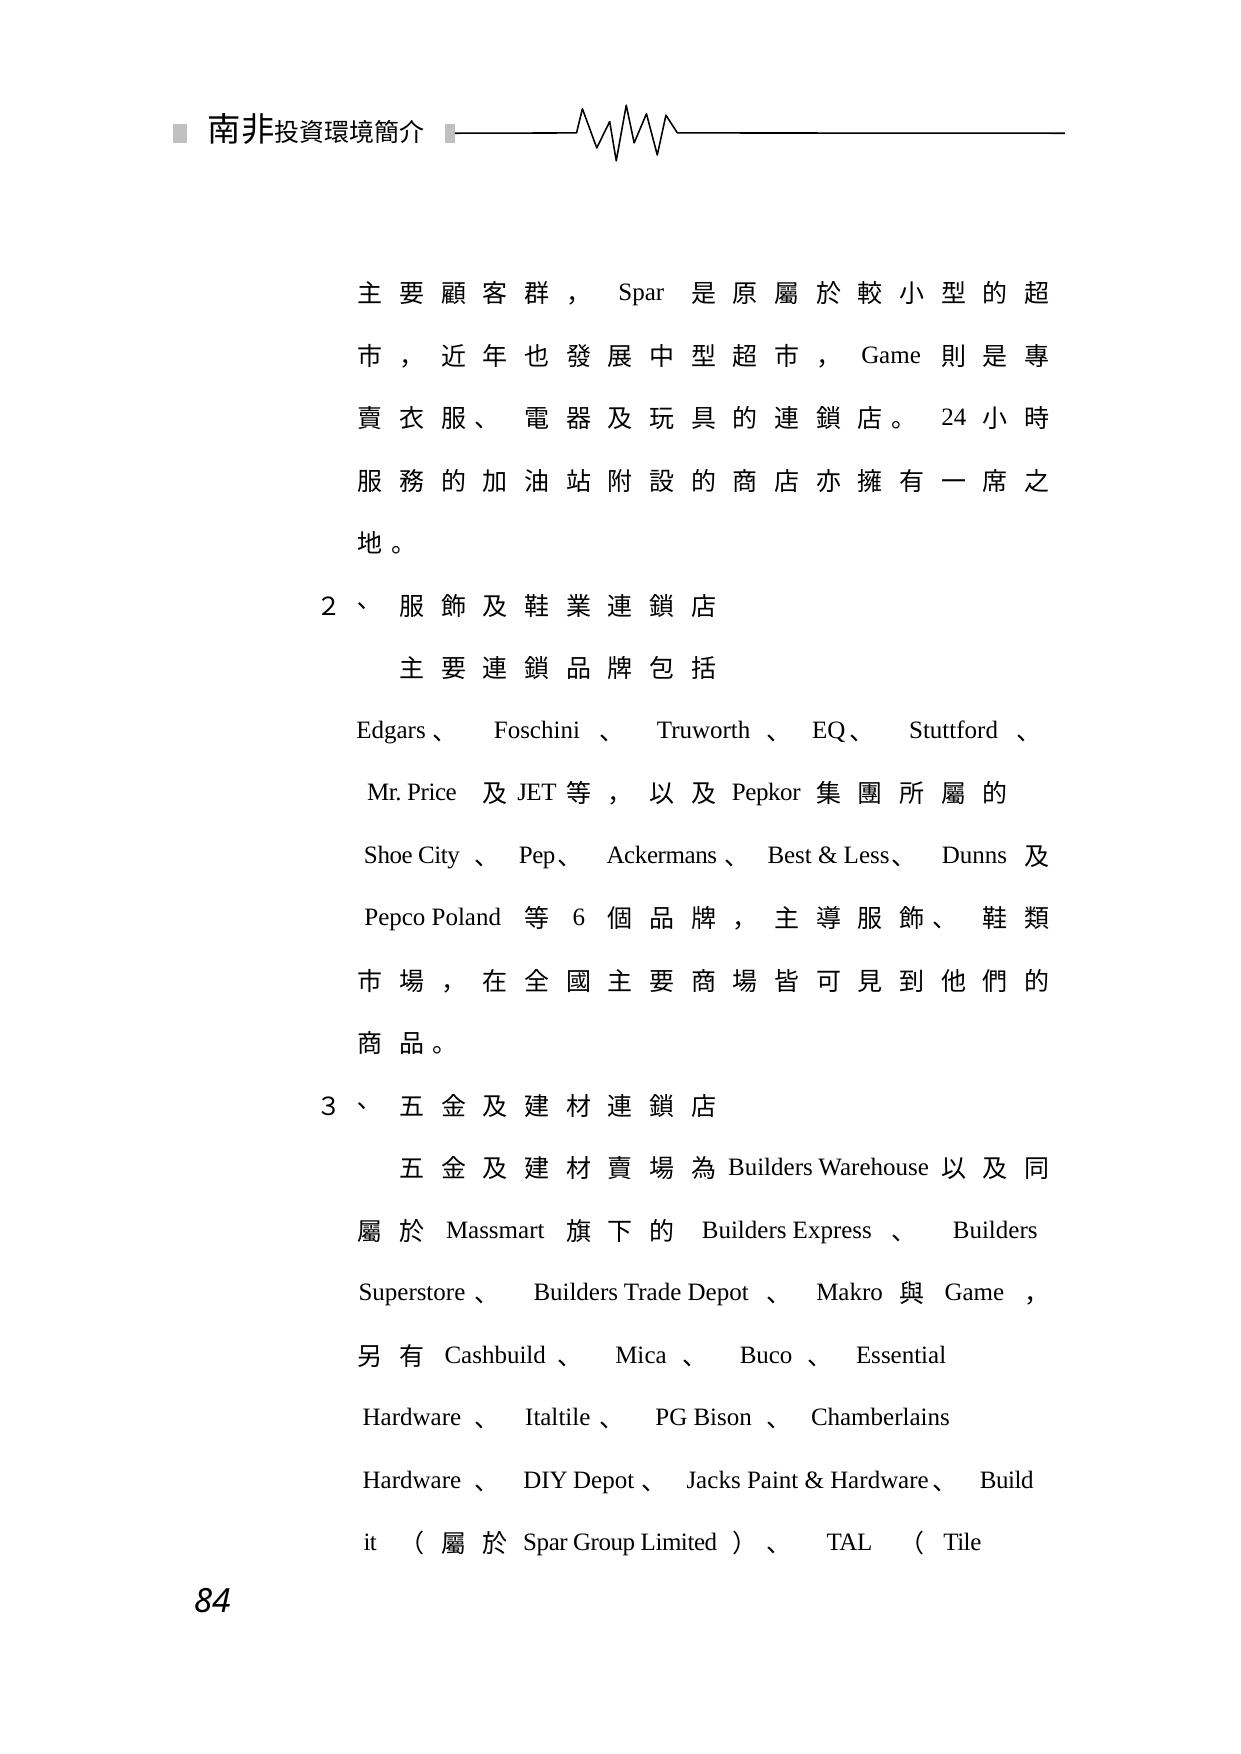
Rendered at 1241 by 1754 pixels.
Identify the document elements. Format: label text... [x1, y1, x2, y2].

text ２、服飾及鞋業連鎖店 [281, 563, 1058, 625]
text 主要顧客群，Spar是原屬於較小型的超市，近年也發展中型超市，Game則是專賣衣服、電器及玩具的連鎖店。24小時服務的加油站附設的商店亦擁有一席之地。 [330, 250, 1058, 563]
text 主要連鎖品牌包括Edgars、Foschini、Truworth、EQ、Stuttford、Mr. Price及JET等，以及Pepkor集團所屬的Shoe City、Pep、Ackermans、Best & Less、Dunns及Pepco Poland等6個品牌，主導服飾、鞋類市場，在全國主要商場皆可見到他們的商品。 [330, 625, 1058, 1063]
text 五金及建材賣場為Builders Warehouse以及同屬於Massmart旗下的Builders Express、Builders Superstore、Builders Trade Depot、Makro與Game，另有Cashbuild、Mica、Buco、Essential Hardware、Italtile、PG Bison、Chamberlains Hardware、DIY Depot、Jacks Paint & Hardware、Build it（屬於Spar Group Limited）、TAL（Tile [330, 1125, 1058, 1563]
text ３、五金及建材連鎖店 [281, 1063, 1058, 1125]
